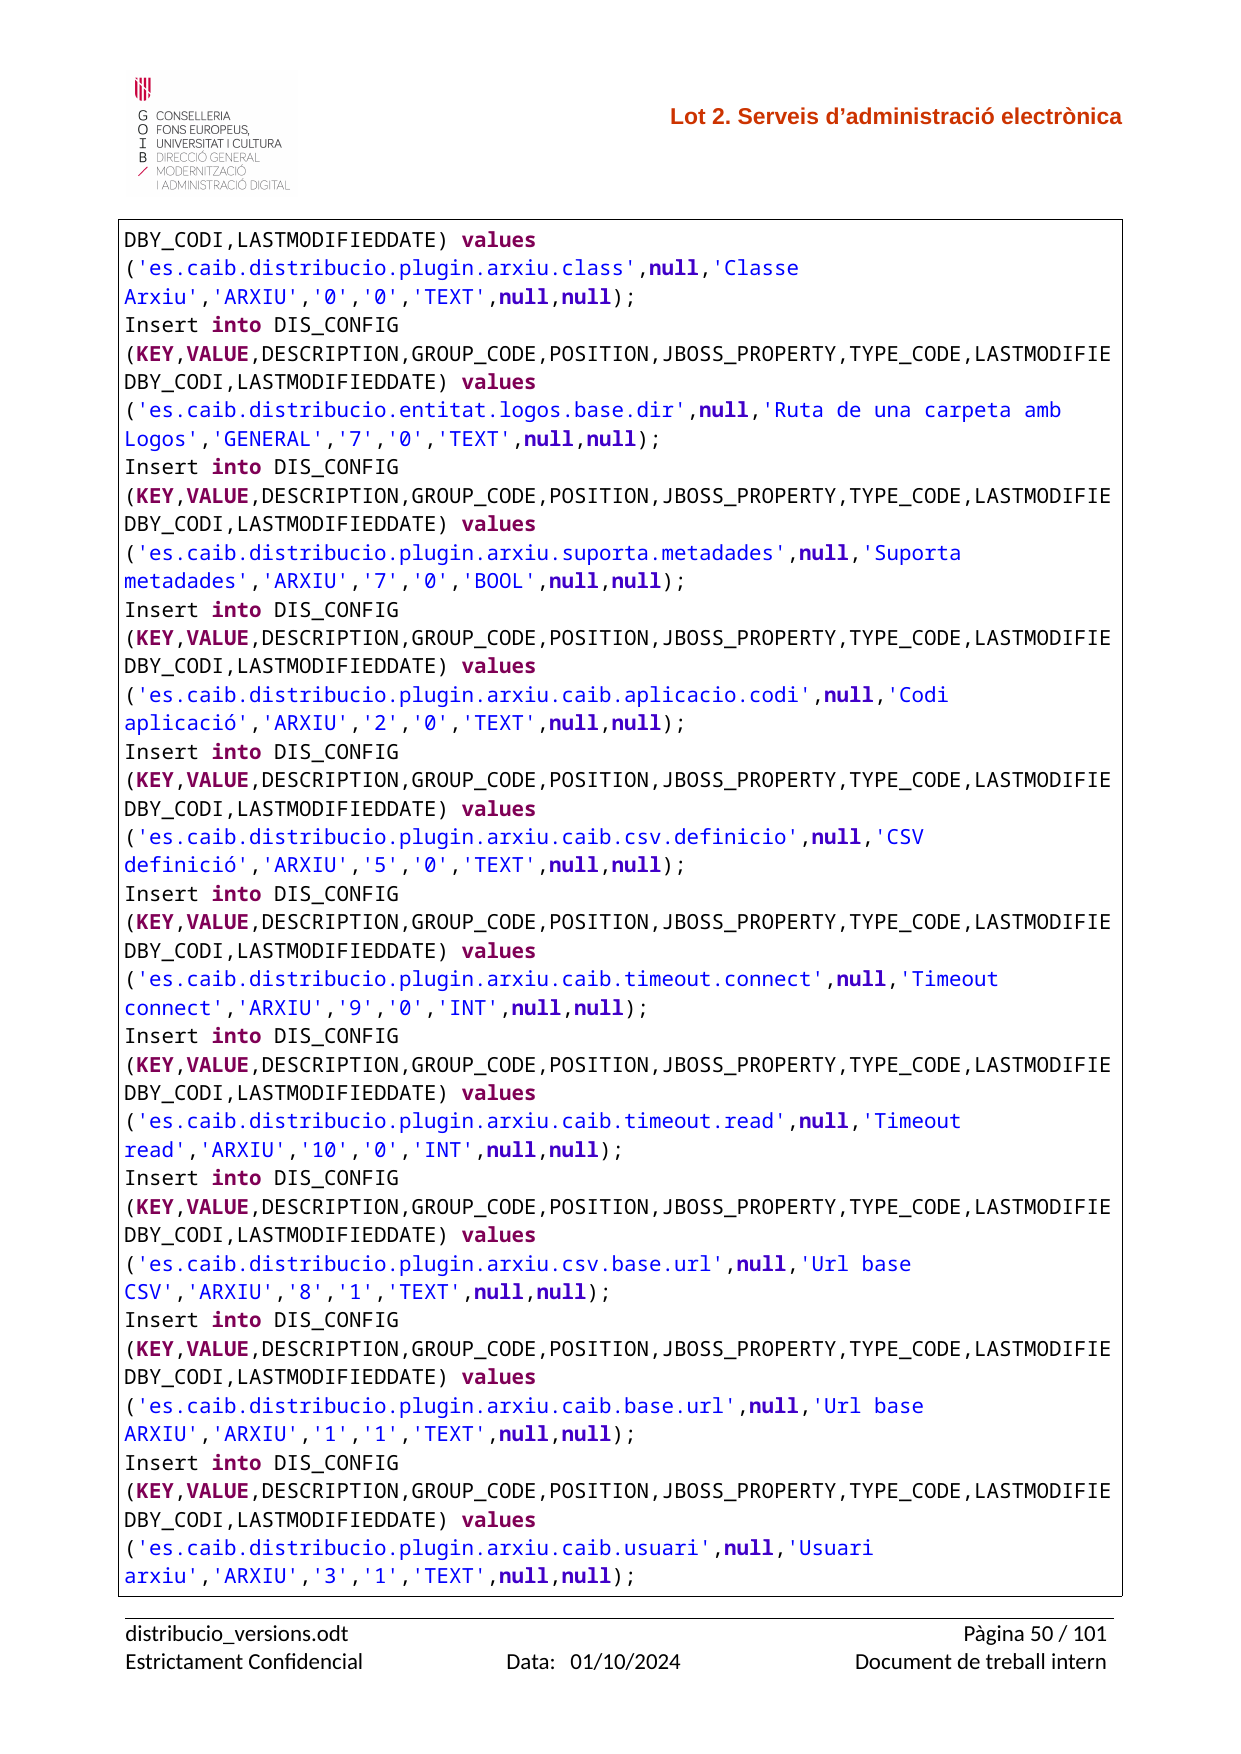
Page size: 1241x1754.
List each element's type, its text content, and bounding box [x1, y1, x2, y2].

picture [126, 70, 299, 197]
table_header DBY_CODI,LASTMODIFIEDDATE) values ('es.caib.distribucio.plugin.arxiu.class',null,'Classe Arxiu','ARXIU','0','0','TEXT',null,null); Insert into DIS_CONFIG (KEY,VALUE,DESCRIPTION,GROUP_CODE,POSITION,JBOSS_PROPERTY,TYPE_CODE,LASTMODIFIEDBY_CODI,LASTMODIFIEDDATE) values ('es.caib.distribucio.entitat.logos.base.dir',null,'Ruta de una carpeta amb Logos','GENERAL','7','0','TEXT',null,null); Insert into DIS_CONFIG (KEY,VALUE,DESCRIPTION,GROUP_CODE,POSITION,JBOSS_PROPERTY,TYPE_CODE,LASTMODIFIEDBY_CODI,LASTMODIFIEDDATE) values ('es.caib.distribucio.plugin.arxiu.suporta.metadades',null,'Suporta metadades','ARXIU','7','0','BOOL',null,null); Insert into DIS_CONFIG (KEY,VALUE,DESCRIPTION,GROUP_CODE,POSITION,JBOSS_PROPERTY,TYPE_CODE,LASTMODIFIEDBY_CODI,LASTMODIFIEDDATE) values ('es.caib.distribucio.plugin.arxiu.caib.aplicacio.codi',null,'Codi aplicació','ARXIU','2','0','TEXT',null,null); Insert into DIS_CONFIG (KEY,VALUE,DESCRIPTION,GROUP_CODE,POSITION,JBOSS_PROPERTY,TYPE_CODE,LASTMODIFIEDBY_CODI,LASTMODIFIEDDATE) values ('es.caib.distribucio.plugin.arxiu.caib.csv.definicio',null,'CSV definició','ARXIU','5','0','TEXT',null,null); Insert into DIS_CONFIG (KEY,VALUE,DESCRIPTION,GROUP_CODE,POSITION,JBOSS_PROPERTY,TYPE_CODE,LASTMODIFIEDBY_CODI,LASTMODIFIEDDATE) values ('es.caib.distribucio.plugin.arxiu.caib.timeout.connect',null,'Timeout connect','ARXIU','9','0','INT',null,null); Insert into DIS_CONFIG (KEY,VALUE,DESCRIPTION,GROUP_CODE,POSITION,JBOSS_PROPERTY,TYPE_CODE,LASTMODIFIEDBY_CODI,LASTMODIFIEDDATE) values ('es.caib.distribucio.plugin.arxiu.caib.timeout.read',null,'Timeout read','ARXIU','10','0','INT',null,null); Insert into DIS_CONFIG (KEY,VALUE,DESCRIPTION,GROUP_CODE,POSITION,JBOSS_PROPERTY,TYPE_CODE,LASTMODIFIEDBY_CODI,LASTMODIFIEDDATE) values ('es.caib.distribucio.plugin.arxiu.csv.base.url',null,'Url base CSV','ARXIU','8','1','TEXT',null,null); Insert into DIS_CONFIG (KEY,VALUE,DESCRIPTION,GROUP_CODE,POSITION,JBOSS_PROPERTY,TYPE_CODE,LASTMODIFIEDBY_CODI,LASTMODIFIEDDATE) values ('es.caib.distribucio.plugin.arxiu.caib.base.url',null,'Url base ARXIU','ARXIU','1','1','TEXT',null,null); Insert into DIS_CONFIG (KEY,VALUE,DESCRIPTION,GROUP_CODE,POSITION,JBOSS_PROPERTY,TYPE_CODE,LASTMODIFIEDBY_CODI,LASTMODIFIEDDATE) values ('es.caib.distribucio.plugin.arxiu.caib.usuari',null,'Usuari arxiu','ARXIU','3','1','TEXT',null,null); [119, 220, 1122, 1596]
